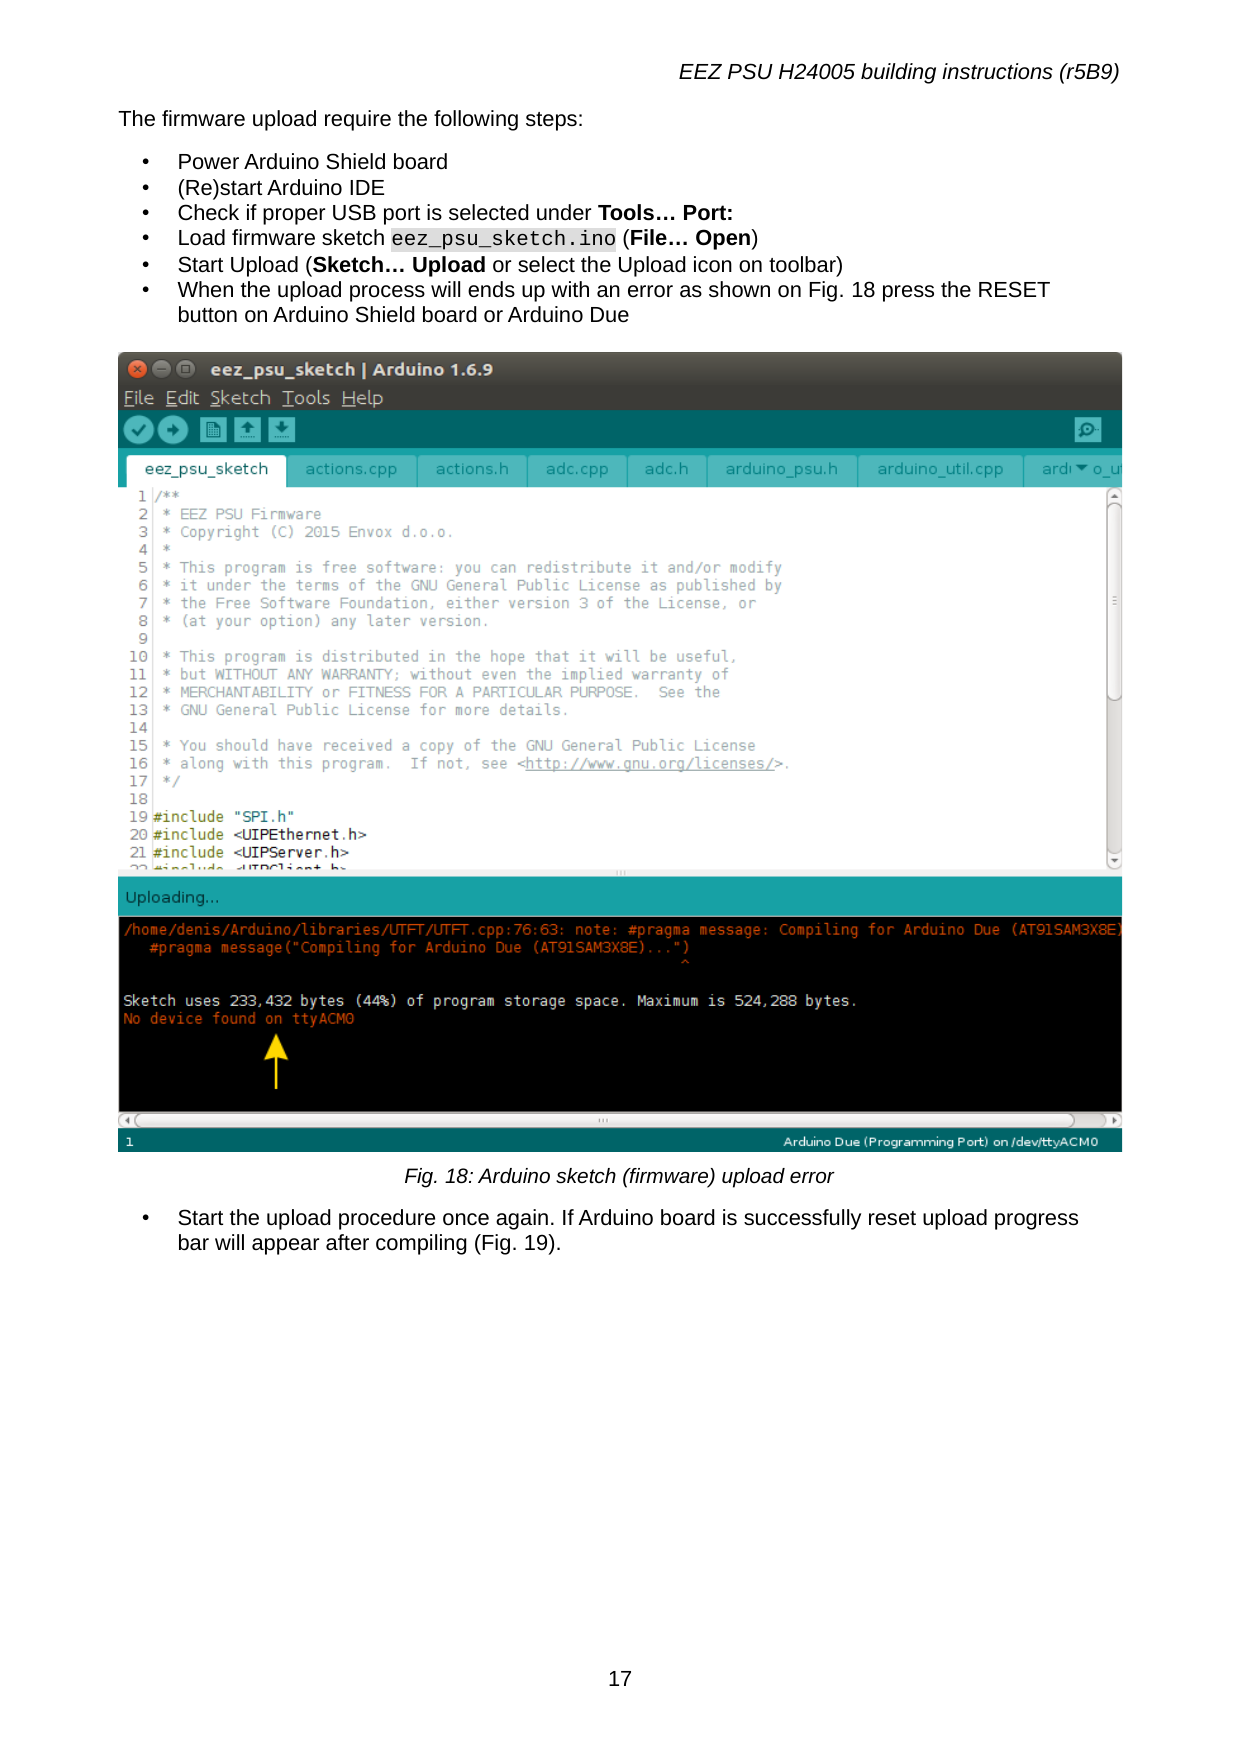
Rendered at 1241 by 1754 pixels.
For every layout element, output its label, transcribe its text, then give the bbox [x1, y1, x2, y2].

list Start Upload (Sketch… Upload or select the Upload icon on toolbar) [142, 252, 1110, 277]
list Load firmware sketch eez_psu_sketch.ino (File… Open) [142, 225, 1110, 252]
list Check if proper USB port is selected under Tools… Port: [142, 199, 1110, 225]
list Fig. 18: Arduino sketch (firmware) upload error [118, 1152, 1122, 1188]
picture [118, 352, 1123, 1152]
list Start the upload procedure once again. If Arduino board is successfully reset upload progress bar will appear after compiling (Fig. 19). [118, 1188, 1122, 1255]
text The firmware upload require the following steps: [118, 106, 1122, 131]
list When the upload process will ends up with an error as shown on Fig. 18 press the RESET button on Arduino Shield board or Arduino Due [142, 277, 1110, 327]
list (Re)start Arduino IDE [142, 174, 1110, 199]
list Power Arduino Shield board [142, 149, 1110, 174]
